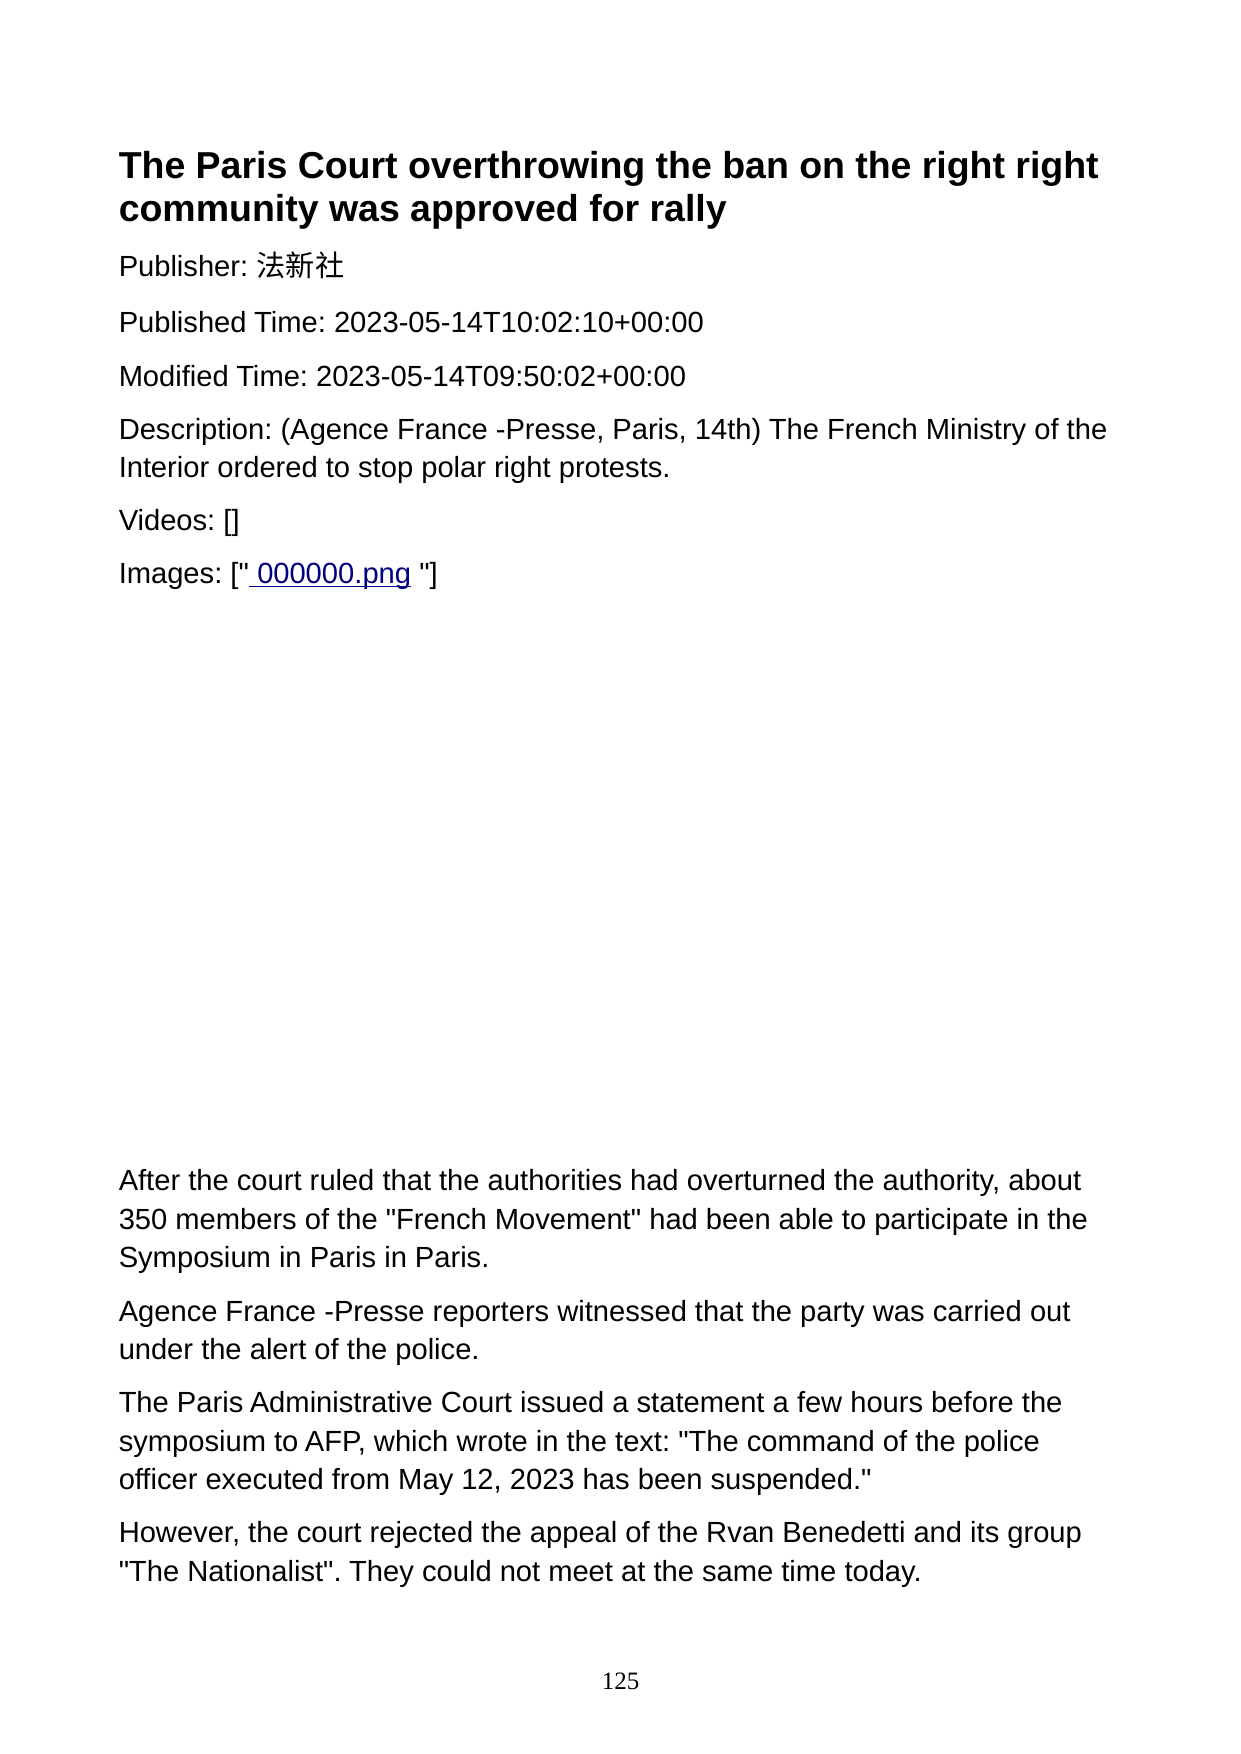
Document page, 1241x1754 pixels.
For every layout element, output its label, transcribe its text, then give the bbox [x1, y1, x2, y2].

text Videos: [] [118, 503, 1122, 537]
text Description: (Agence France -Presse, Paris, 14th) The French Ministry of the Interior ordered to stop polar right protests. [118, 412, 1122, 484]
text Images: [" 000000.png "] [118, 556, 1122, 590]
text The Paris Administrative Court issued a statement a few hours before the symposium to AFP, which wrote in the text: "The command of the police officer executed from May 12, 2023 has been suspended." [118, 1385, 1122, 1496]
text Agence France -Presse reporters witnessed that the party was carried out under the alert of the police. [118, 1294, 1122, 1366]
text Published Time: 2023-05-14T10:02:10+00:00 [118, 305, 1122, 339]
text After the court ruled that the authorities had overturned the authority, about 350 members of the "French Movement" had been able to participate in the Symposium in Paris in Paris. [118, 609, 1122, 1274]
subtitle The Paris Court overthrowing the ban on the right right community was approved for rally [118, 143, 1122, 230]
text Publisher: 法新社 [118, 242, 1122, 284]
text However, the court rejected the appeal of the Rvan Benedetti and its group "The Nationalist". They could not meet at the same time today. [118, 1516, 1122, 1588]
text Modified Time: 2023-05-14T09:50:02+00:00 [118, 358, 1122, 392]
